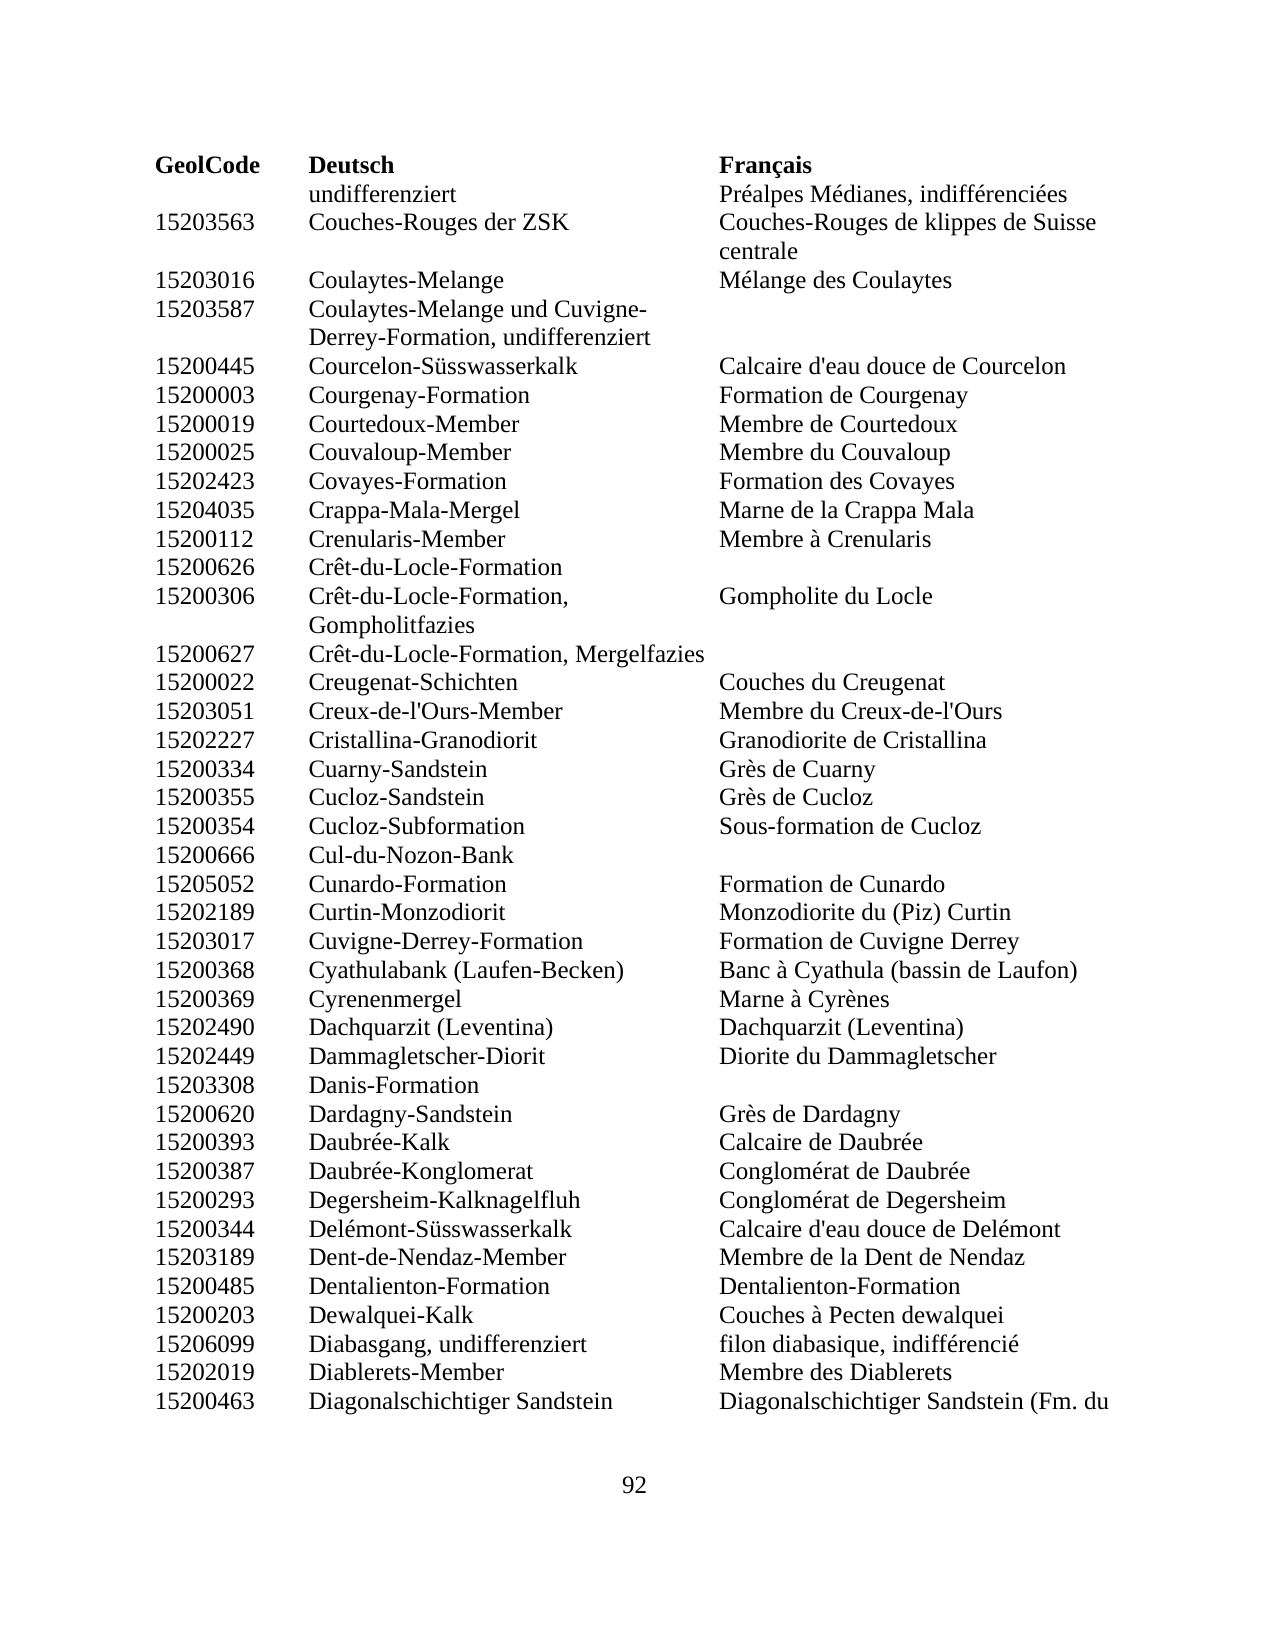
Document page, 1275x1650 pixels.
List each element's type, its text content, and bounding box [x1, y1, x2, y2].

table_cell [714, 840, 1125, 869]
table_cell Dewalquei-Kalk [304, 1300, 714, 1329]
table_cell Grès de Dardagny [714, 1099, 1125, 1127]
table_cell Marne à Cyrènes [714, 984, 1125, 1012]
table_cell Préalpes Médianes, indifférenciées [714, 179, 1125, 207]
table_cell Crêt-du-Locle-Formation, Gompholitfazies [304, 581, 714, 639]
table_cell Dachquarzit (Leventina) [714, 1013, 1125, 1041]
table_cell 15204035 [150, 495, 304, 524]
table_cell Conglomérat de Daubrée [714, 1156, 1125, 1185]
table_cell Gompholite du Locle [714, 581, 1125, 639]
table_cell 15200355 [150, 783, 304, 811]
table_cell Cuvigne-Derrey-Formation [304, 926, 714, 955]
table_cell Couvaloup-Member [304, 438, 714, 466]
table_cell Diagonalschichtiger Sandstein (Fm. du [714, 1386, 1125, 1415]
table_cell Diagonalschichtiger Sandstein [304, 1386, 714, 1415]
table_cell 15200620 [150, 1099, 304, 1127]
table_cell Cul-du-Nozon-Bank [304, 840, 714, 869]
table_cell Curtin-Monzodiorit [304, 898, 714, 926]
table_cell 15202490 [150, 1013, 304, 1041]
table_cell 15200445 [150, 351, 304, 380]
table_header Deutsch [304, 150, 714, 179]
table_cell Dentalienton-Formation [304, 1271, 714, 1300]
table_cell undifferenziert [304, 179, 714, 207]
table_cell Danis-Formation [304, 1070, 714, 1099]
table_cell Calcaire d'eau douce de Delémont [714, 1214, 1125, 1242]
table_cell 15202189 [150, 898, 304, 926]
table_cell 15200393 [150, 1128, 304, 1156]
table_cell 15200368 [150, 955, 304, 984]
table_cell [714, 294, 1125, 351]
table_cell Degersheim-Kalknagelfluh [304, 1185, 714, 1214]
table_cell 15202227 [150, 725, 304, 754]
table_cell 15200025 [150, 438, 304, 466]
table_cell Crêt-du-Locle-Formation, Mergelfazies [304, 639, 714, 667]
table_cell Monzodiorite du (Piz) Curtin [714, 898, 1125, 926]
table_cell Courtedoux-Member [304, 409, 714, 437]
table_cell Marne de la Crappa Mala [714, 495, 1125, 524]
table_cell Courcelon-Süsswasserkalk [304, 351, 714, 380]
table_cell Cyrenenmergel [304, 984, 714, 1012]
table_cell Cyathulabank (Laufen-Becken) [304, 955, 714, 984]
table_cell 15200019 [150, 409, 304, 437]
table_cell 15202019 [150, 1358, 304, 1386]
table_cell 15200387 [150, 1156, 304, 1185]
table_cell Couches du Creugenat [714, 668, 1125, 696]
table_cell [714, 1070, 1125, 1099]
table_cell Cunardo-Formation [304, 869, 714, 897]
table_cell 15203051 [150, 696, 304, 725]
table_cell Crêt-du-Locle-Formation [304, 553, 714, 581]
table_cell Membre de la Dent de Nendaz [714, 1243, 1125, 1271]
table_cell Formation de Courgenay [714, 380, 1125, 409]
table_cell Conglomérat de Degersheim [714, 1185, 1125, 1214]
table_cell 15200003 [150, 380, 304, 409]
table_cell 15200203 [150, 1300, 304, 1329]
table_cell Diabasgang, undifferenziert [304, 1329, 714, 1357]
table_cell Daubrée-Kalk [304, 1128, 714, 1156]
table_cell Covayes-Formation [304, 466, 714, 495]
table_cell Creugenat-Schichten [304, 668, 714, 696]
table_cell 15203563 [150, 208, 304, 265]
table_cell 15200666 [150, 840, 304, 869]
table_cell 15203587 [150, 294, 304, 351]
table_cell Grès de Cucloz [714, 783, 1125, 811]
table_cell Dentalienton-Formation [714, 1271, 1125, 1300]
table_cell Cristallina-Granodiorit [304, 725, 714, 754]
table_cell Membre du Creux-de-l'Ours [714, 696, 1125, 725]
table_cell 15200626 [150, 553, 304, 581]
table_cell Couches-Rouges de klippes de Suisse centrale [714, 208, 1125, 265]
table_cell 15202449 [150, 1041, 304, 1070]
table_cell Diablerets-Member [304, 1358, 714, 1386]
table_cell Granodiorite de Cristallina [714, 725, 1125, 754]
table_cell 15206099 [150, 1329, 304, 1357]
table_cell Membre des Diablerets [714, 1358, 1125, 1386]
table_cell [150, 179, 304, 207]
table_cell Banc à Cyathula (bassin de Laufon) [714, 955, 1125, 984]
table_cell 15200293 [150, 1185, 304, 1214]
table_cell 15203189 [150, 1243, 304, 1271]
table_cell 15200354 [150, 811, 304, 840]
table_header GeolCode [150, 150, 304, 179]
table_cell Formation de Cunardo [714, 869, 1125, 897]
table_cell Daubrée-Konglomerat [304, 1156, 714, 1185]
table_cell Grès de Cuarny [714, 754, 1125, 782]
table_cell 15200485 [150, 1271, 304, 1300]
table_cell 15200112 [150, 524, 304, 552]
table_cell Crappa-Mala-Mergel [304, 495, 714, 524]
table_cell Dachquarzit (Leventina) [304, 1013, 714, 1041]
table_cell 15200334 [150, 754, 304, 782]
table_cell Diorite du Dammagletscher [714, 1041, 1125, 1070]
table_cell Membre de Courtedoux [714, 409, 1125, 437]
table_cell 15203016 [150, 265, 304, 294]
table_cell 15200306 [150, 581, 304, 639]
table_cell Membre du Couvaloup [714, 438, 1125, 466]
table_cell 15200344 [150, 1214, 304, 1242]
table_cell Courgenay-Formation [304, 380, 714, 409]
table_cell [714, 553, 1125, 581]
table_cell Sous-formation de Cucloz [714, 811, 1125, 840]
table_cell Cucloz-Subformation [304, 811, 714, 840]
table_cell Couches-Rouges der ZSK [304, 208, 714, 265]
table_cell [714, 639, 1125, 667]
table_cell Dent-de-Nendaz-Member [304, 1243, 714, 1271]
table_cell 15200022 [150, 668, 304, 696]
table_cell Couches à Pecten dewalquei [714, 1300, 1125, 1329]
table_cell Coulaytes-Melange [304, 265, 714, 294]
table_cell Creux-de-l'Ours-Member [304, 696, 714, 725]
table_cell Calcaire de Daubrée [714, 1128, 1125, 1156]
table_cell 15205052 [150, 869, 304, 897]
table_cell Cucloz-Sandstein [304, 783, 714, 811]
table_cell Formation de Cuvigne Derrey [714, 926, 1125, 955]
table_cell Mélange des Coulaytes [714, 265, 1125, 294]
table_cell Delémont-Süsswasserkalk [304, 1214, 714, 1242]
table_cell filon diabasique, indifférencié [714, 1329, 1125, 1357]
table_cell 15202423 [150, 466, 304, 495]
table_cell Formation des Covayes [714, 466, 1125, 495]
table_cell 15200463 [150, 1386, 304, 1415]
table_cell Calcaire d'eau douce de Courcelon [714, 351, 1125, 380]
table_cell Coulaytes-Melange und Cuvigne-Derrey-Formation, undifferenziert [304, 294, 714, 351]
table_cell 15200627 [150, 639, 304, 667]
table_cell 15203308 [150, 1070, 304, 1099]
table_cell Membre à Crenularis [714, 524, 1125, 552]
table_cell Crenularis-Member [304, 524, 714, 552]
table_cell Dardagny-Sandstein [304, 1099, 714, 1127]
table_cell Cuarny-Sandstein [304, 754, 714, 782]
table_cell 15203017 [150, 926, 304, 955]
table_cell 15200369 [150, 984, 304, 1012]
table_cell Dammagletscher-Diorit [304, 1041, 714, 1070]
table_header Français [714, 150, 1125, 179]
